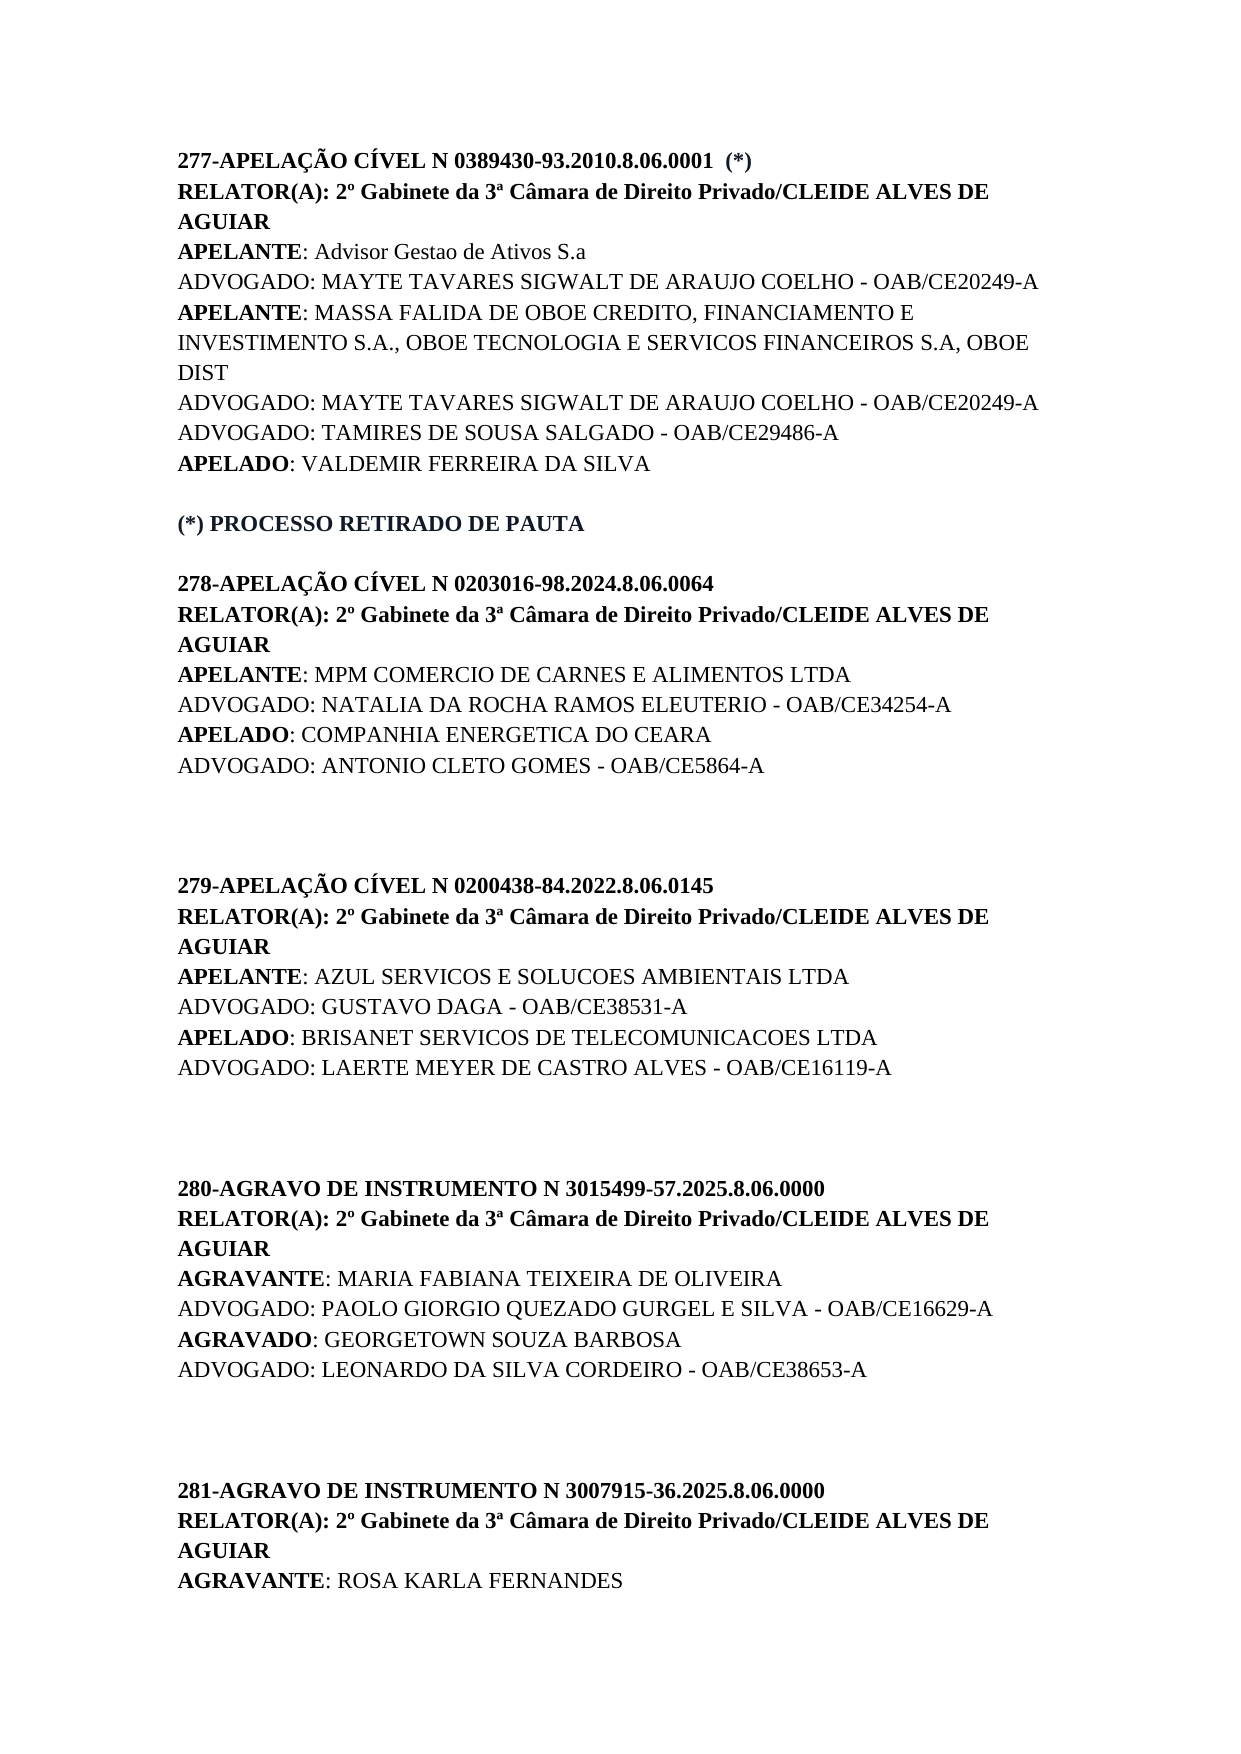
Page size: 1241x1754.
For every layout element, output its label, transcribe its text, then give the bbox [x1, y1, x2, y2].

text 277-APELAÇÃO CÍVEL N 0389430-93.2010.8.06.0001 (*) RELATOR(A): 2º Gabinete da 3ª Câmara de Direito Privado/CLEIDE ALVES DE AGUIAR APELANTE: Advisor Gestao de Ativos S.a ADVOGADO: MAYTE TAVARES SIGWALT DE ARAUJO COELHO - OAB/CE20249-A APELANTE: MASSA FALIDA DE OBOE CREDITO, FINANCIAMENTO E INVESTIMENTO S.A., OBOE TECNOLOGIA E SERVICOS FINANCEIROS S.A, OBOE DIST ADVOGADO: MAYTE TAVARES SIGWALT DE ARAUJO COELHO - OAB/CE20249-A ADVOGADO: TAMIRES DE SOUSA SALGADO - OAB/CE29486-A APELADO: VALDEMIR FERREIRA DA SILVA (*) PROCESSO RETIRADO DE PAUTA 278-APELAÇÃO CÍVEL N 0203016-98.2024.8.06.0064 RELATOR(A): 2º Gabinete da 3ª Câmara de Direito Privado/CLEIDE ALVES DE AGUIAR APELANTE: MPM COMERCIO DE CARNES E ALIMENTOS LTDA ADVOGADO: NATALIA DA ROCHA RAMOS ELEUTERIO - OAB/CE34254-A APELADO: COMPANHIA ENERGETICA DO CEARA ADVOGADO: ANTONIO CLETO GOMES - OAB/CE5864-A 279-APELAÇÃO CÍVEL N 0200438-84.2022.8.06.0145 RELATOR(A): 2º Gabinete da 3ª Câmara de Direito Privado/CLEIDE ALVES DE AGUIAR APELANTE: AZUL SERVICOS E SOLUCOES AMBIENTAIS LTDA ADVOGADO: GUSTAVO DAGA - OAB/CE38531-A APELADO: BRISANET SERVICOS DE TELECOMUNICACOES LTDA ADVOGADO: LAERTE MEYER DE CASTRO ALVES - OAB/CE16119-A 280-AGRAVO DE INSTRUMENTO N 3015499-57.2025.8.06.0000 RELATOR(A): 2º Gabinete da 3ª Câmara de Direito Privado/CLEIDE ALVES DE AGUIAR AGRAVANTE: MARIA FABIANA TEIXEIRA DE OLIVEIRA ADVOGADO: PAOLO GIORGIO QUEZADO GURGEL E SILVA - OAB/CE16629-A AGRAVADO: GEORGETOWN SOUZA BARBOSA ADVOGADO: LEONARDO DA SILVA CORDEIRO - OAB/CE38653-A 281-AGRAVO DE INSTRUMENTO N 3007915-36.2025.8.06.0000 RELATOR(A): 2º Gabinete da 3ª Câmara de Direito Privado/CLEIDE ALVES DE AGUIAR AGRAVANTE: ROSA KARLA FERNANDES [177, 148, 1063, 1594]
